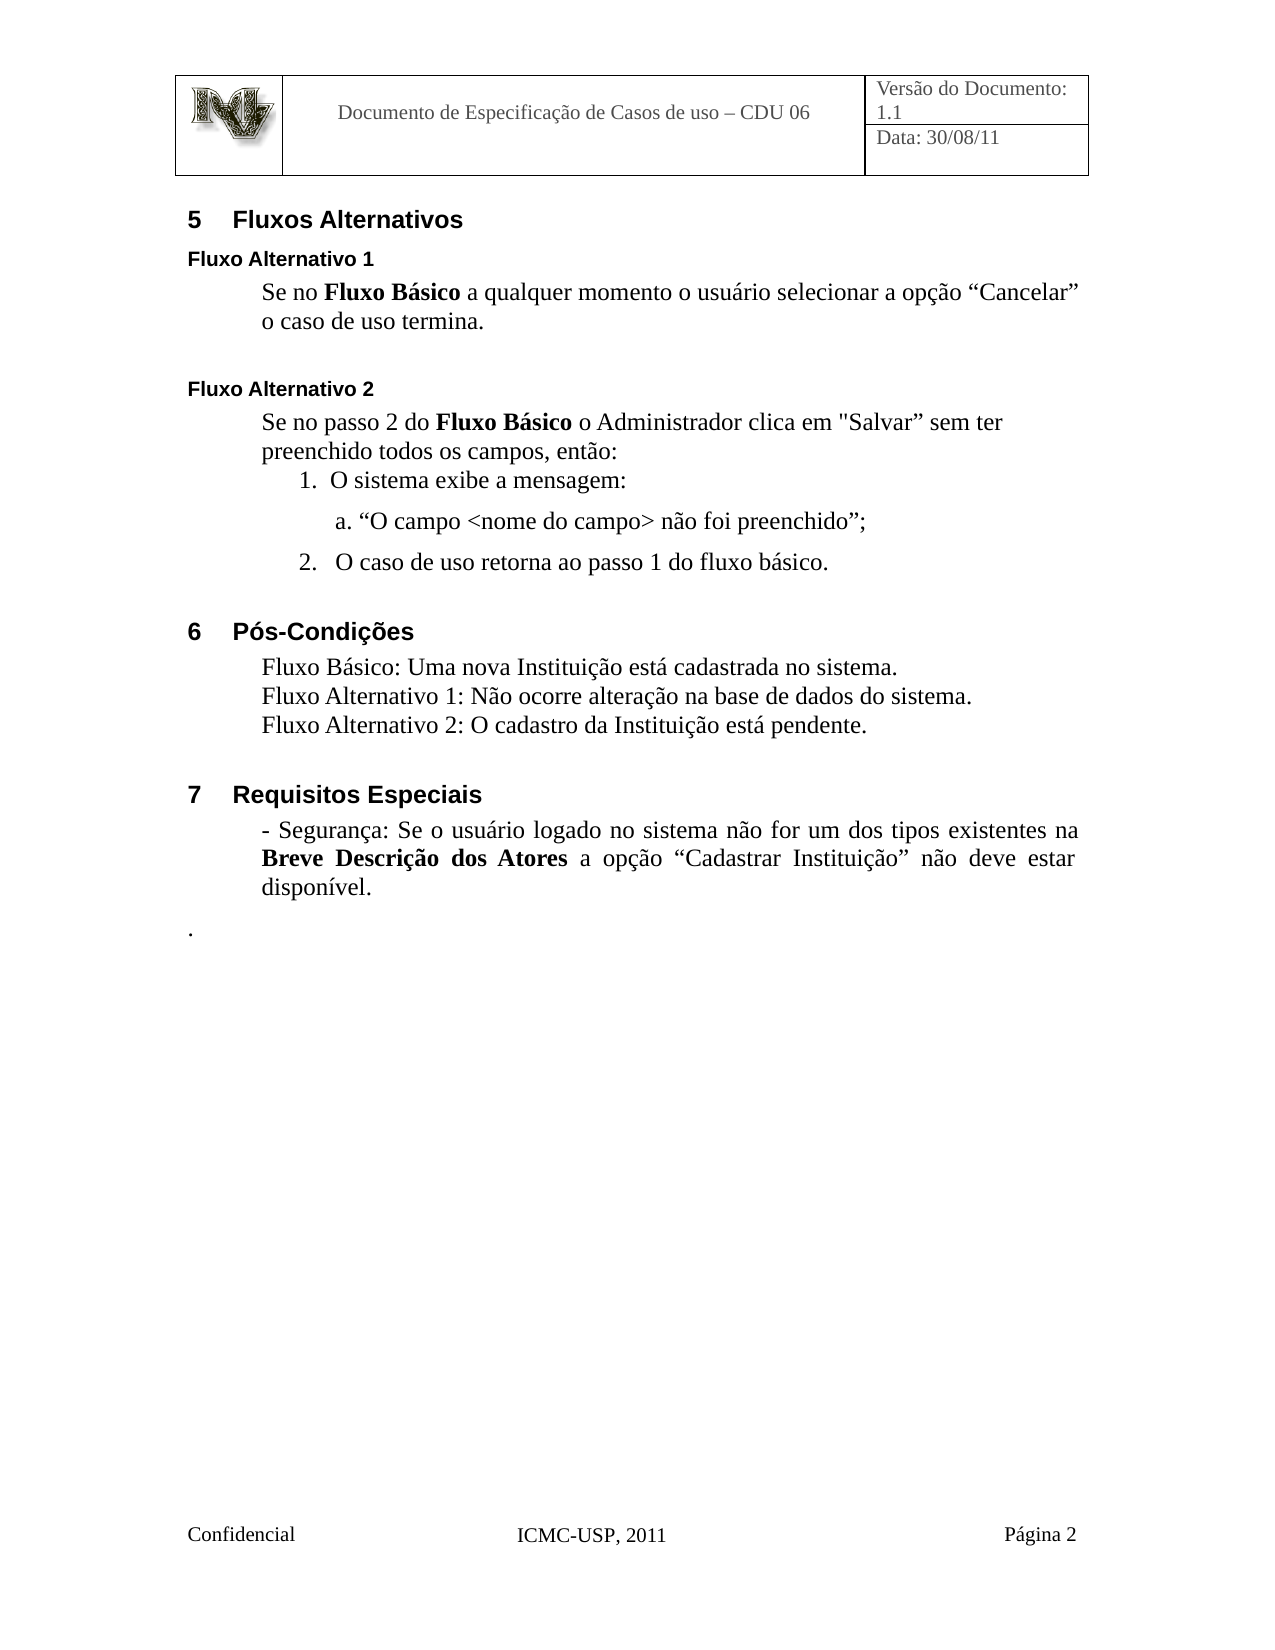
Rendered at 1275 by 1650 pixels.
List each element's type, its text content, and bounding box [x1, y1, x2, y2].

subtitle Fluxo Alternativo 1 [187, 246, 1087, 271]
text Fluxo Alternativo 2: O cadastro da Instituição está pendente. [187, 710, 1087, 738]
subtitle Fluxos Alternativos [187, 205, 1087, 233]
subtitle Fluxo Alternativo 2 [187, 376, 1087, 401]
text . [187, 913, 1087, 942]
text Se no passo 2 do Fluxo Básico o Administrador clica em "Salvar” sem ter preenchido todos os campos, então: [187, 407, 1087, 465]
picture [186, 76, 277, 151]
text - Segurança: Se o usuário logado no sistema não for um dos tipos existentes na Breve Descrição dos Atores a opção “Cadastrar Instituição” não deve estar disponível. [187, 815, 1087, 901]
text 1. O sistema exibe a mensagem: [292, 465, 1087, 493]
text Se no Fluxo Básico a qualquer momento o usuário selecionar a opção “Cancelar” o caso de uso termina. [187, 277, 1087, 335]
list O caso de uso retorna ao passo 1 do fluxo básico. [298, 547, 1087, 576]
text Fluxo Básico: Uma nova Instituição está cadastrada no sistema. [187, 652, 1087, 681]
subtitle Requisitos Especiais [187, 780, 1087, 808]
text Fluxo Alternativo 1: Não ocorre alteração na base de dados do sistema. [187, 681, 1087, 710]
subtitle Pós-Condições [187, 617, 1087, 646]
text a. “O campo <nome do campo> não foi preenchido”; [261, 506, 1087, 535]
